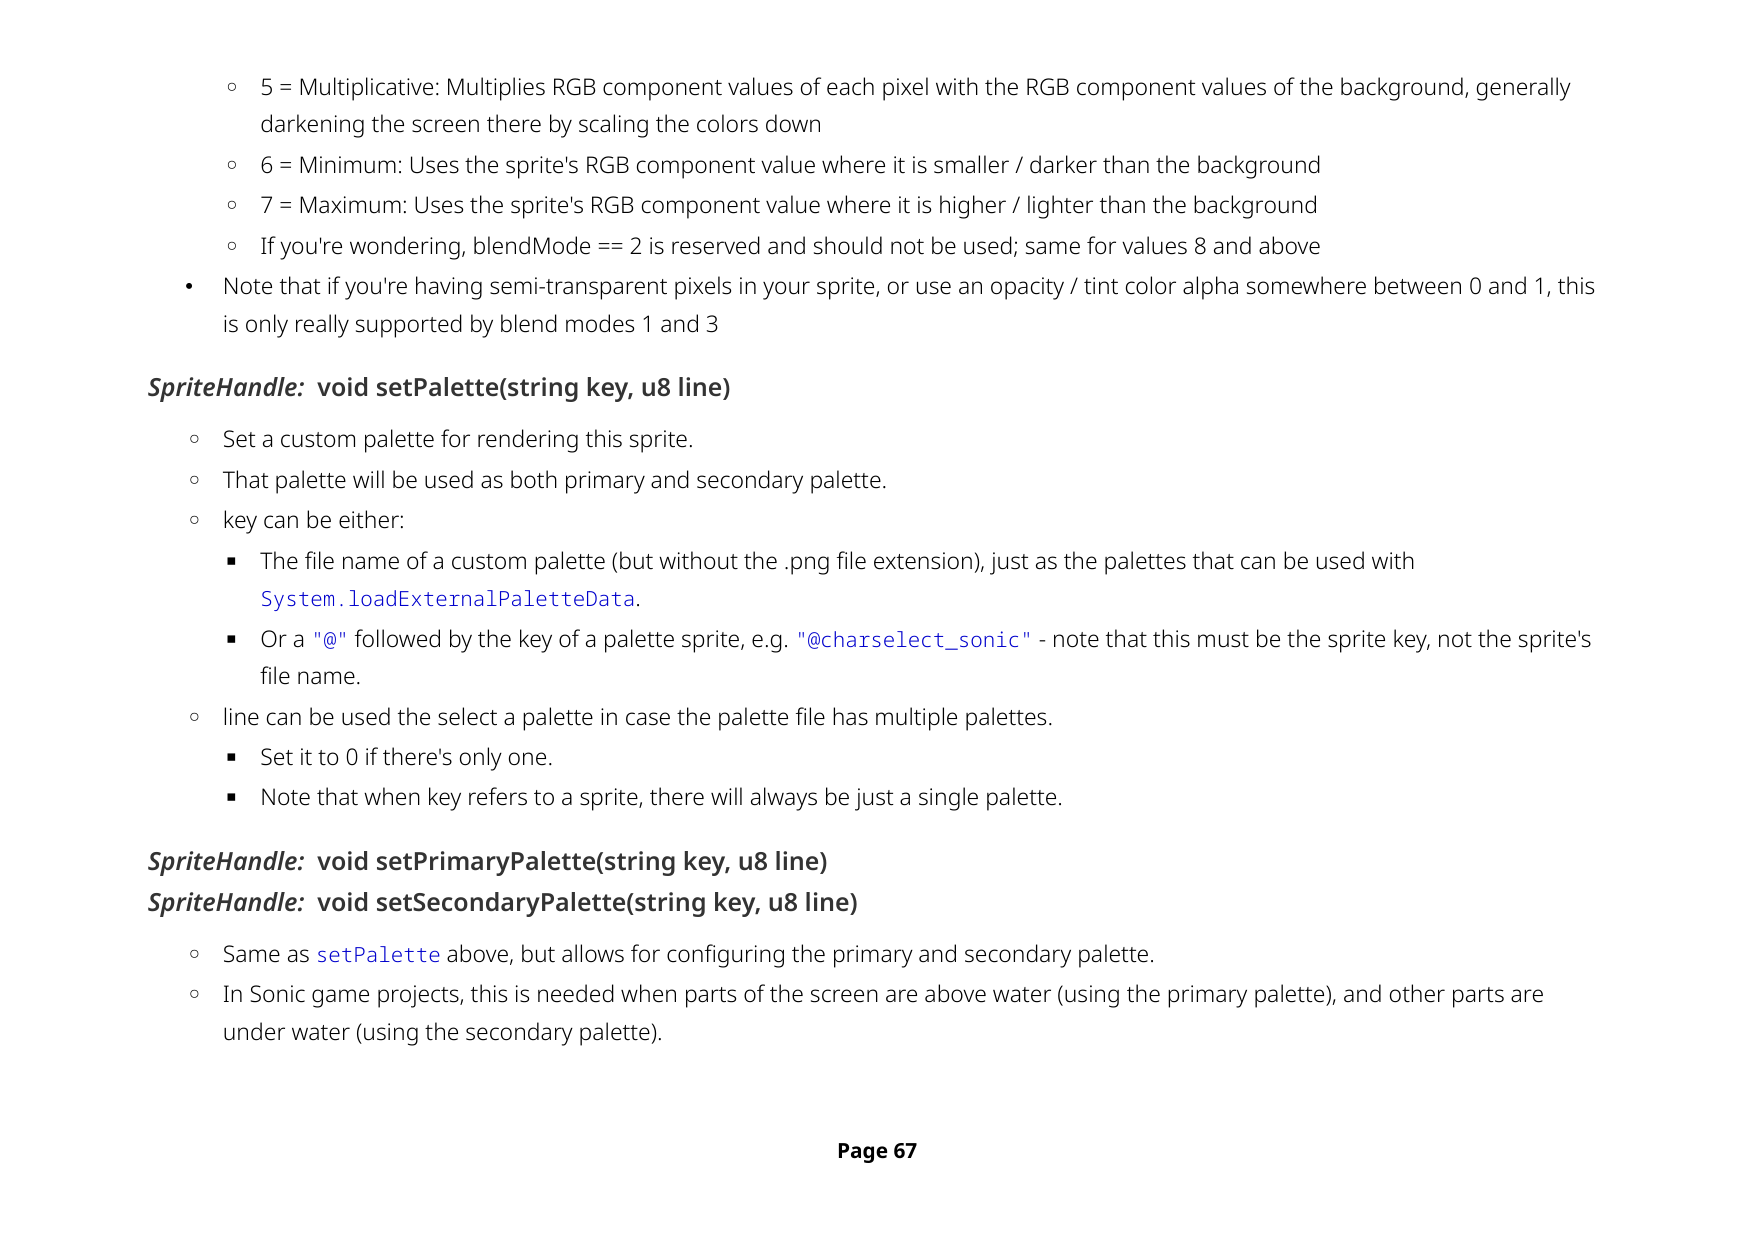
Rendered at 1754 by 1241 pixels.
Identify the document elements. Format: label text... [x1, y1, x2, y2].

list 6 = Minimum: Uses the sprite's RGB component value where it is smaller / darker than the background [223, 149, 1606, 180]
list key can be either: [185, 504, 1606, 535]
list line can be used the select a palette in case the palette file has multiple palettes. [185, 700, 1606, 732]
list In Sonic game projects, this is needed when parts of the screen are above water (using the primary palette), and other parts are under water (using the secondary palette). [185, 978, 1606, 1047]
subtitle SpriteHandle: void setPalette(string key, u8 line) [148, 370, 1606, 404]
list The file name of a custom palette (but without the .png file extension), just as the palettes that can be used with System.loadExternalPaletteData. [223, 544, 1606, 613]
list If you're wondering, blendMode == 2 is reserved and should not be used; same for values 8 and above [223, 229, 1606, 261]
list 7 = Maximum: Uses the sprite's RGB component value where it is higher / lighter than the background [223, 189, 1606, 220]
list Set a custom palette for rendering this sprite. [185, 423, 1606, 454]
list Same as setPalette above, but allows for configuring the primary and secondary palette. [185, 938, 1606, 969]
list Or a "@" followed by the key of a palette sprite, e.g. "@charselect_sonic" - note that this must be the sprite key, not the sprite's file name. [223, 622, 1606, 691]
list 5 = Multiplicative: Multiplies RGB component values of each pixel with the RGB component values of the background, generally darkening the screen there by scaling the colors down [223, 71, 1606, 139]
list Note that when key refers to a sprite, there will always be just a single palette. [223, 781, 1606, 812]
list Set it to 0 if there's only one. [223, 741, 1606, 772]
list That palette will be used as both primary and secondary palette. [185, 464, 1606, 495]
list Note that if you're having semi-transparent pixels in your sprite, or use an opacity / tint color alpha somewhere between 0 and 1, this is only really supported by blend modes 1 and 3 [185, 270, 1606, 339]
subtitle SpriteHandle: void setPrimaryPalette(string key, u8 line) SpriteHandle: void setSecondaryPalette(string key, u8 line) [148, 844, 1606, 919]
